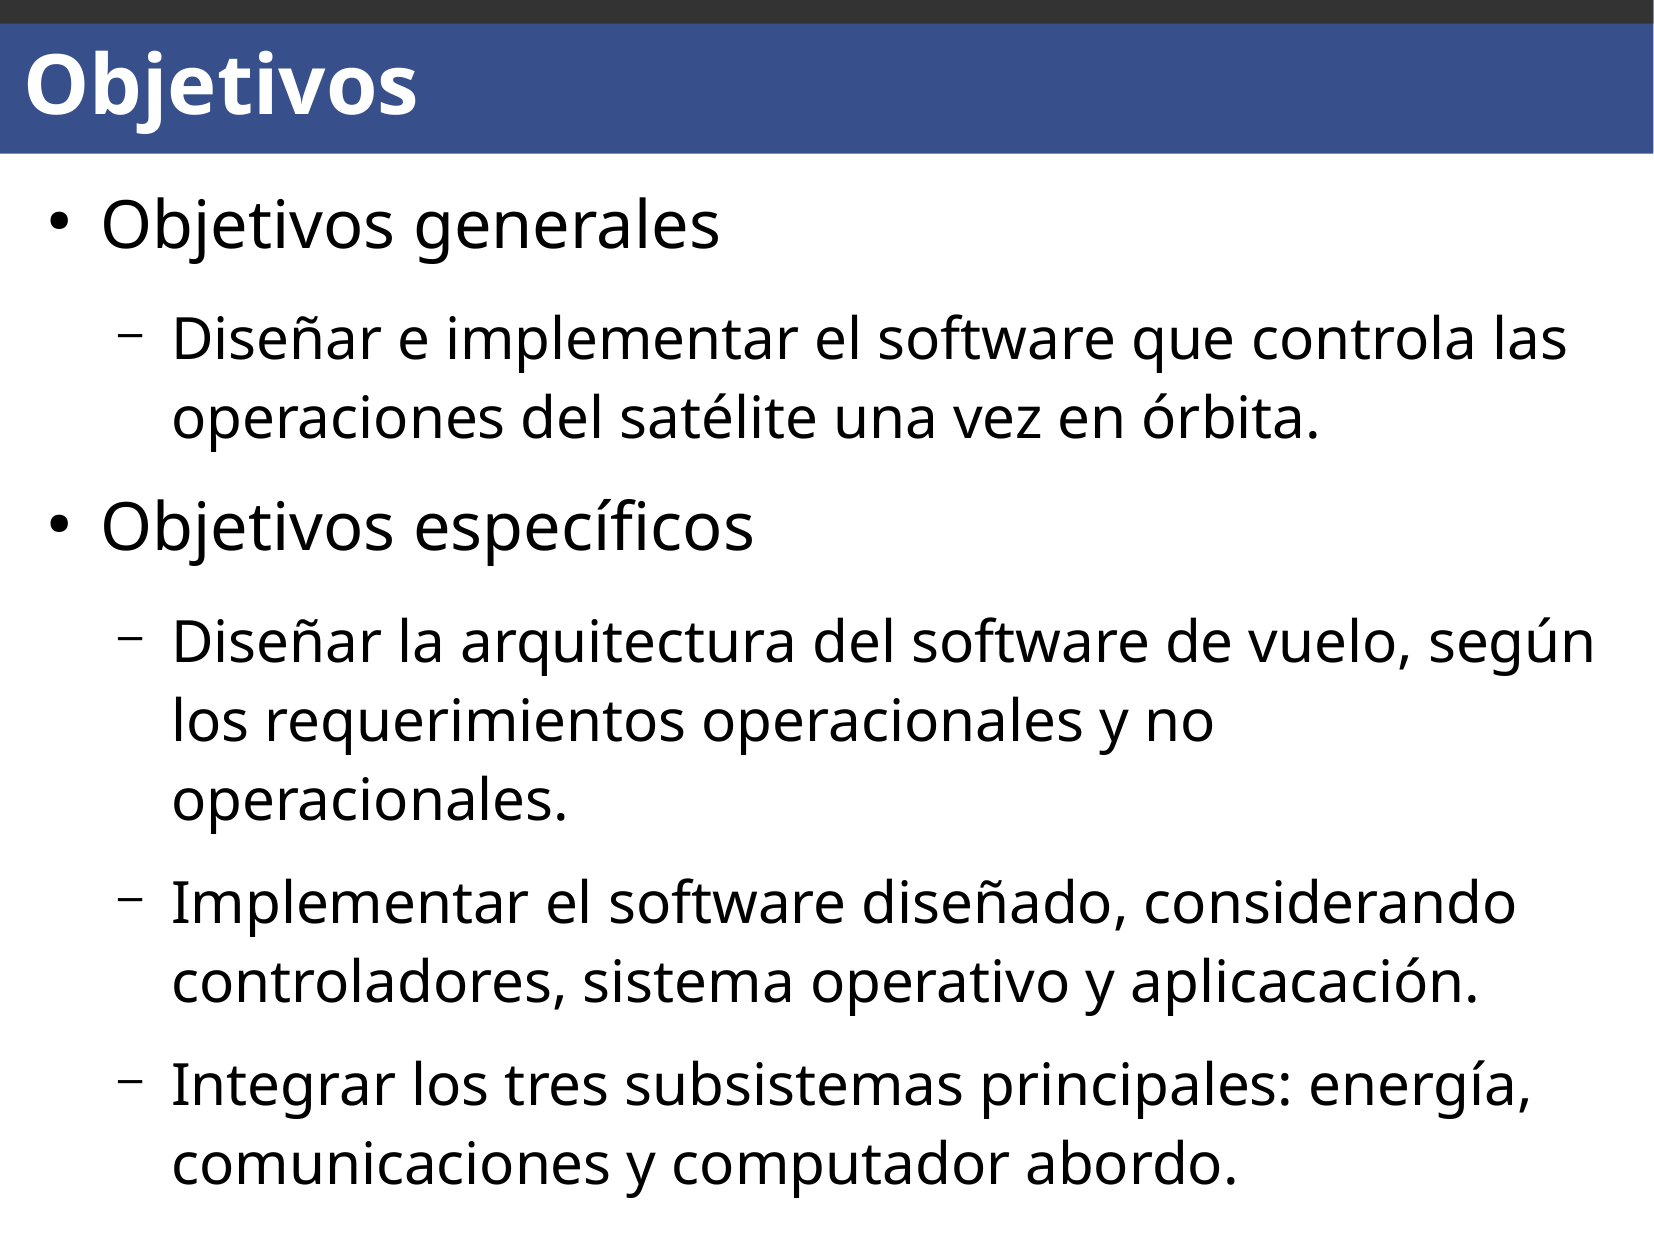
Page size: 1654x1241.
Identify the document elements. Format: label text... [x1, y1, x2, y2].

title Objetivos [23, 17, 1630, 148]
list Objetivos generales Diseñar e implementar el software que controla las operaciones del satélite una vez en órbita. Objetivos específicos Diseñar la arquitectura del software de vuelo, según los requerimientos operacionales y no operacionales. Implementar el software diseñado, considerando controladores, sistema operativo y aplicacación. Integrar los tres subsistemas principales: energía, comunicaciones y computador abordo. Pruebas del sistema integrado para verificar el cumplimiento de los requerimientos [29, 177, 1625, 367]
